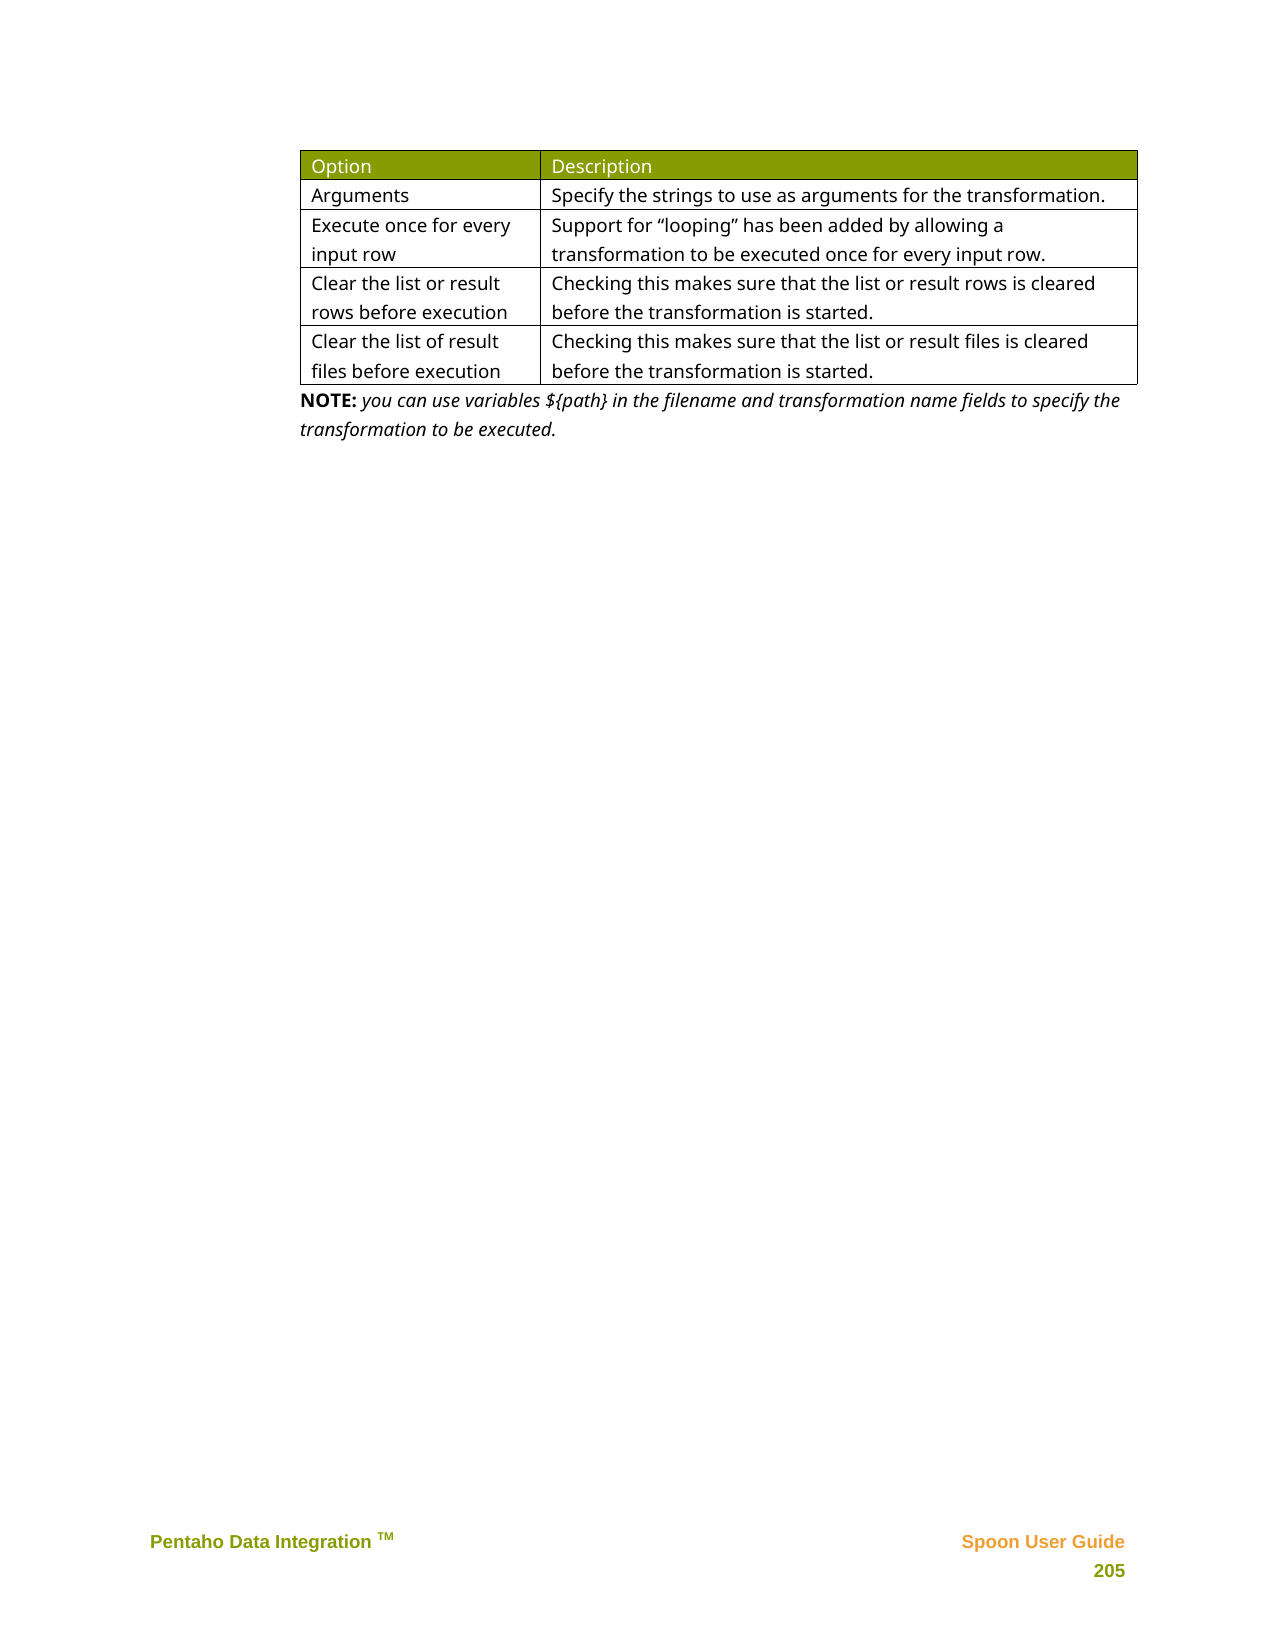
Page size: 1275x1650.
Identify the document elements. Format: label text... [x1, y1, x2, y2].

table_cell Arguments [301, 180, 540, 208]
table_cell Support for “looping” has been added by allowing a transformation to be executed once for every input row. [541, 210, 1137, 267]
table_cell Clear the list or result rows before execution [301, 268, 540, 325]
table_cell Clear the list of result files before execution [301, 326, 540, 384]
table_cell Checking this makes sure that the list or result files is cleared before the transformation is started. [541, 326, 1137, 384]
table_cell Specify the strings to use as arguments for the transformation. [541, 180, 1137, 208]
table_header Description [541, 151, 1137, 179]
table_cell Execute once for every input row [301, 210, 540, 267]
text NOTE: you can use variables ${path} in the filename and transformation name fields to specify the transformation to be executed. [300, 385, 1125, 442]
table_header Option [301, 151, 540, 179]
table_cell Checking this makes sure that the list or result rows is cleared before the transformation is started. [541, 268, 1137, 325]
